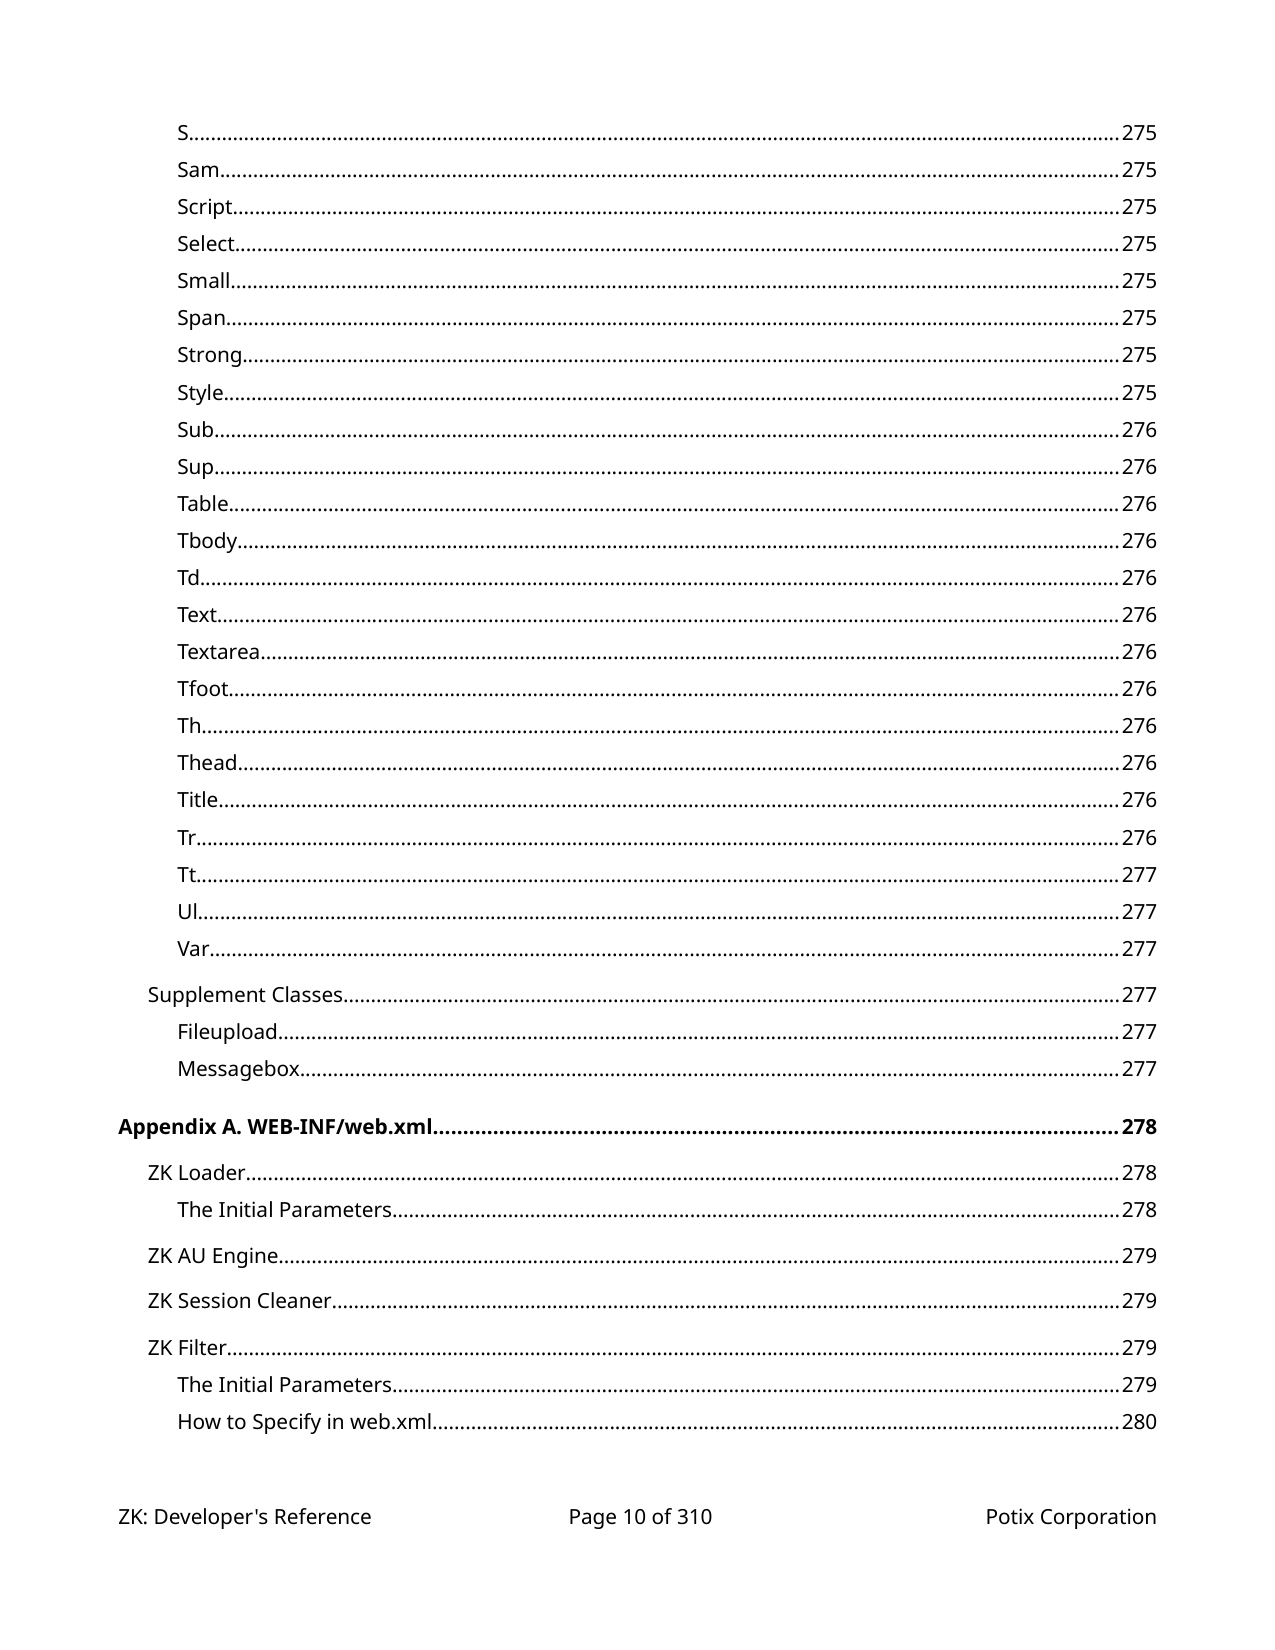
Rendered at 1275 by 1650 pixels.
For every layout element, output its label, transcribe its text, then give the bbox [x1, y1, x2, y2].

text Tfoot 276 [177, 674, 1157, 703]
text ZK Filter 279 [148, 1333, 1157, 1361]
text Title 276 [177, 786, 1157, 814]
text Small 275 [177, 266, 1157, 295]
text Strong 275 [177, 341, 1157, 369]
text ZK Loader 278 [148, 1158, 1157, 1186]
text ZK Session Cleaner 279 [148, 1287, 1157, 1315]
text Style 275 [177, 378, 1157, 406]
text Tbody 276 [177, 526, 1157, 554]
text Tr 276 [177, 823, 1157, 851]
text The Initial Parameters 278 [177, 1195, 1157, 1223]
text How to Specify in web.xml 280 [177, 1407, 1157, 1435]
text Script 275 [177, 192, 1157, 221]
text Span 275 [177, 303, 1157, 332]
text Sup 276 [177, 452, 1157, 480]
text Thead 276 [177, 748, 1157, 777]
text Td 276 [177, 563, 1157, 591]
text Appendix A. WEB-INF/web.xml 278 [118, 1112, 1157, 1140]
text Sub 276 [177, 415, 1157, 443]
text Ul 277 [177, 897, 1157, 925]
text Select 275 [177, 229, 1157, 258]
text S 275 [177, 118, 1157, 146]
text Fileupload 277 [177, 1017, 1157, 1045]
text Text 276 [177, 600, 1157, 628]
text Tt 277 [177, 860, 1157, 888]
text Supplement Classes 277 [148, 980, 1157, 1008]
text Sam 275 [177, 155, 1157, 183]
text Messagebox 277 [177, 1054, 1157, 1082]
text The Initial Parameters 279 [177, 1370, 1157, 1398]
text ZK AU Engine 279 [148, 1241, 1157, 1269]
text Textarea 276 [177, 637, 1157, 666]
text Th 276 [177, 711, 1157, 740]
text Var 277 [177, 934, 1157, 962]
text Table 276 [177, 489, 1157, 517]
